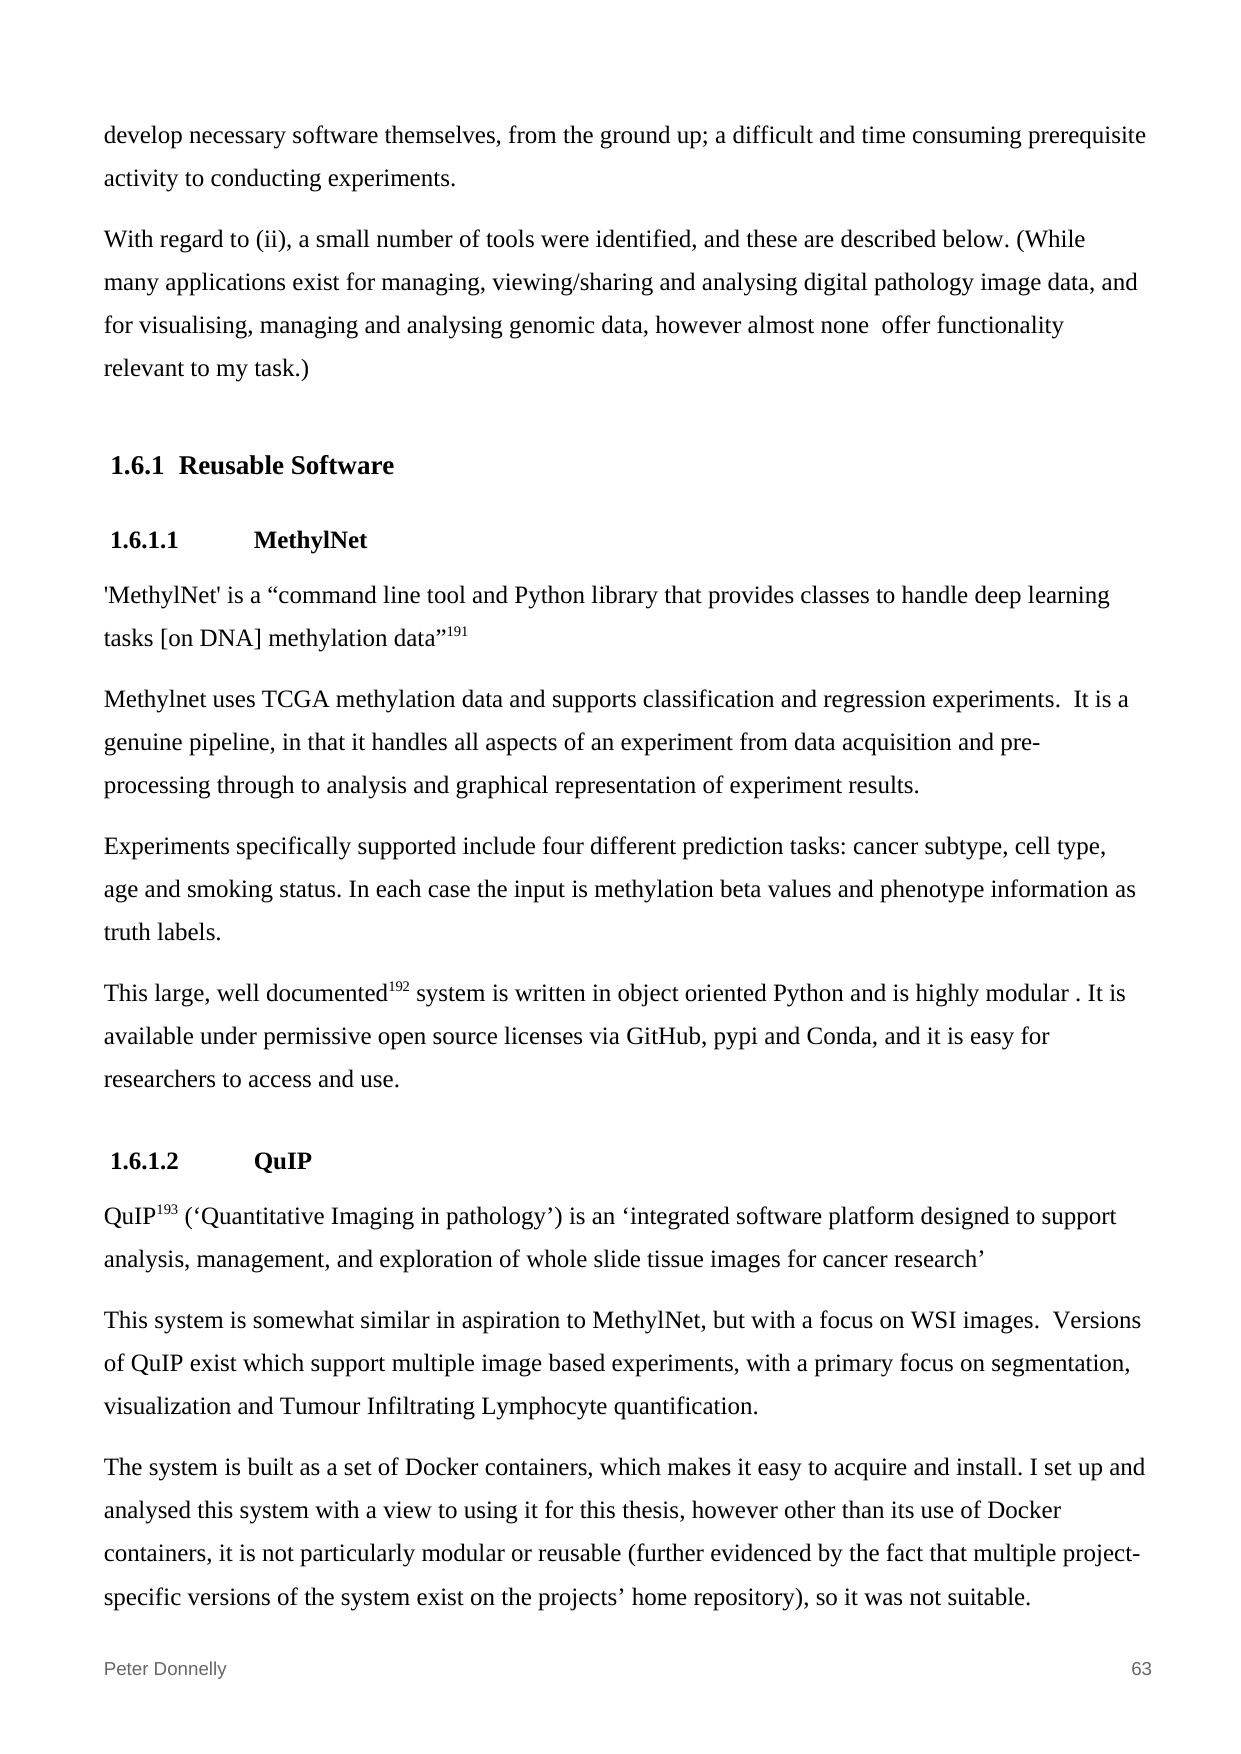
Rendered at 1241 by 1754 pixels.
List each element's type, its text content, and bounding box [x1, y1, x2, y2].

text The system is built as a set of Docker containers, which makes it easy to acquire and install. I set up and analysed this system with a view to using it for this thesis, however other than its use of Docker containers, it is not particularly modular or reusable (further evidenced by the fact that multiple project-specific versions of the system exist on the projects’ home repository), so it was not suitable. [103, 1452, 1146, 1610]
text Methylnet uses TCGA methylation data and supports classification and regression experiments. It is a genuine pipeline, in that it handles all aspects of an experiment from data acquisition and pre-processing through to analysis and graphical representation of experiment results. [103, 684, 1146, 799]
text 'MethylNet' is a “command line tool and Python library that provides classes to handle deep learning tasks [on DNA] methylation data” [103, 580, 1146, 652]
subtitle Reusable Software [103, 449, 1146, 481]
text Experiments specifically supported include four different prediction tasks: cancer subtype, cell type, age and smoking status. In each case the input is methylation beta values and phenotype information as truth labels. [103, 831, 1146, 946]
text QuIP (‘Quantitative Imaging in pathology’) is an ‘integrated software platform designed to support analysis, management, and exploration of whole slide tissue images for cancer research’ [103, 1201, 1146, 1273]
text With regard to (ii), a small number of tools were identified, and these are described below. (While many applications exist for managing, viewing/sharing and analysing digital pathology image data, and for visualising, managing and analysing genomic data, however almost none offer functionality relevant to my task.) [103, 224, 1146, 382]
text This large, well documented system is written in object oriented Python and is highly modular . It is available under permissive open source licenses via GitHub, pypi and Conda, and it is easy for researchers to access and use. [103, 978, 1146, 1093]
subtitle MethylNet [103, 525, 1146, 553]
text This system is somewhat similar in aspiration to MethylNet, but with a focus on WSI images. Versions of QuIP exist which support multiple image based experiments, with a primary focus on segmentation, visualization and Tumour Infiltrating Lymphocyte quantification. [103, 1305, 1146, 1420]
subtitle QuIP [103, 1146, 1146, 1175]
text develop necessary software themselves, from the ground up; a difficult and time consuming prerequisite activity to conducting experiments. [103, 120, 1146, 192]
